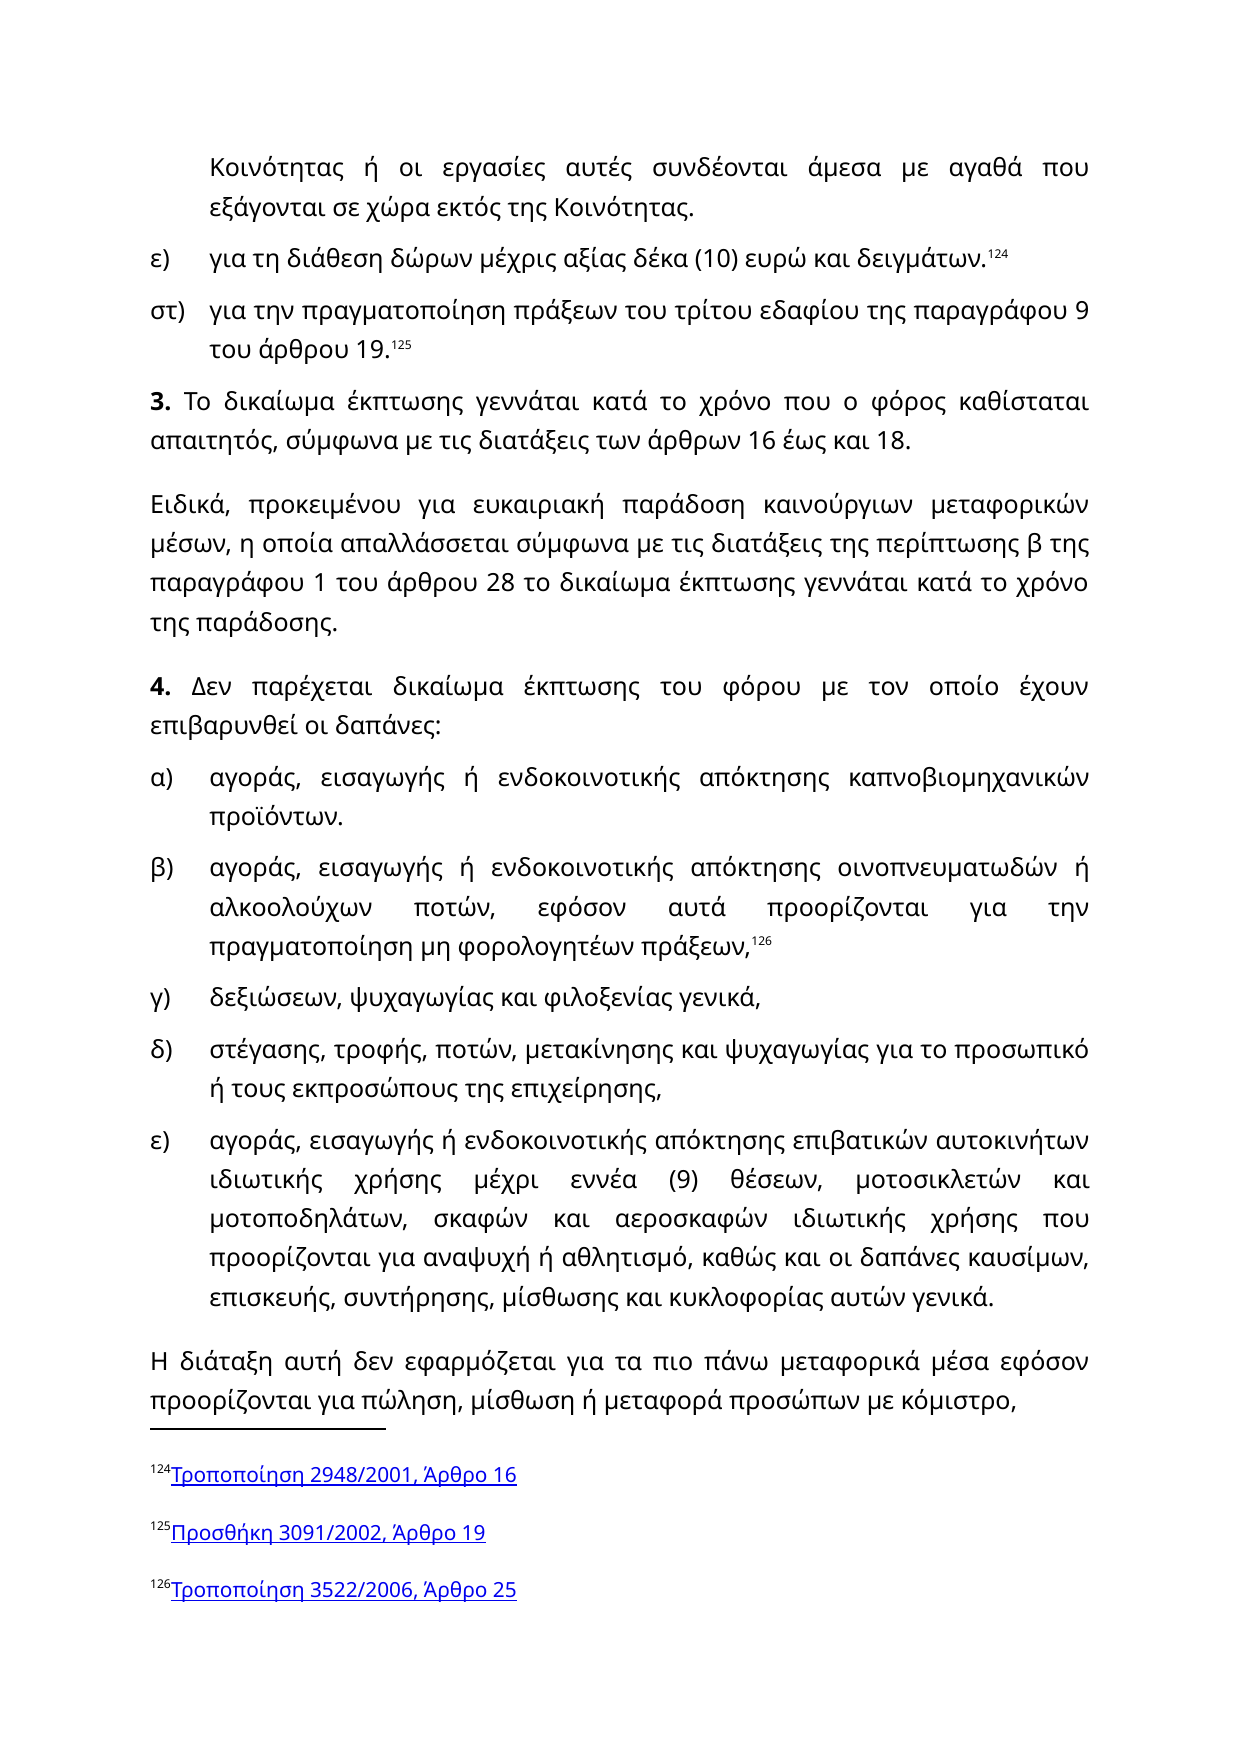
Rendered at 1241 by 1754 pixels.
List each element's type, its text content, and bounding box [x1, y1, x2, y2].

text Προσθήκη 3091/2002, Άρθρο 19 [150, 1518, 1090, 1546]
list ε) αγοράς, εισαγωγής ή ενδοκοινοτικής απόκτησης επιβατικών αυτοκινήτων ιδιωτικής χρήσης μέχρι εννέα (9) θέσεων, μοτοσικλετών και μοτοποδηλάτων, σκαφών και αεροσκαφών ιδιωτικής χρήσης που προορίζονται για αναψυχή ή αθλητισμό, καθώς και οι δαπάνες καυσίμων, επισκευής, συντήρησης, μίσθωσης και κυκλοφορίας αυτών γενικά. [150, 1122, 1090, 1313]
text Τροποποίηση 3522/2006, Άρθρο 25 [150, 1576, 1090, 1604]
list γ) δεξιώσεων, ψυχαγωγίας και φιλοξενίας γενικά, [150, 980, 1090, 1014]
text Ειδικά, προκειμένου για ευκαιριακή παράδοση καινούργιων μεταφορικών μέσων, η οποία απαλλάσσεται σύμφωνα με τις διατάξεις της περίπτωσης β της παραγράφου 1 του άρθρου 28 το δικαίωμα έκπτωσης γεννάται κατά το χρόνο της παράδοσης. [150, 487, 1090, 638]
list β) αγοράς, εισαγωγής ή ενδοκοινοτικής απόκτησης οινοπνευματωδών ή αλκοολούχων ποτών, εφόσον αυτά προορίζονται για την πραγματοποίηση μη φορολογητέων πράξεων, [150, 850, 1090, 962]
list δ) στέγασης, τροφής, ποτών, μετακίνησης και ψυχαγωγίας για το προσωπικό ή τους εκπροσώπους της επιχείρησης, [150, 1032, 1090, 1105]
list ε) για τη διάθεση δώρων μέχρις αξίας δέκα (10) ευρώ και δειγμάτων. [150, 241, 1090, 275]
text 3. Το δικαίωμα έκπτωσης γεννάται κατά το χρόνο που ο φόρος καθίσταται απαιτητός, σύμφωνα με τις διατάξεις των άρθρων 16 έως και 18. [150, 383, 1090, 457]
list στ) για την πραγματοποίηση πράξεων του τρίτου εδαφίου της παραγράφου 9 του άρθρου 19. [150, 292, 1090, 366]
list α) αγοράς, εισαγωγής ή ενδοκοινοτικής απόκτησης καπνοβιομηχανικών προϊόντων. [150, 759, 1090, 832]
text Τροποποίηση 2948/2001, Άρθρο 16 [150, 1460, 1090, 1489]
list Κοινότητας ή οι εργασίες αυτές συνδέονται άμεσα με αγαθά που εξάγονται σε χώρα εκτός της Κοινότητας. [150, 150, 1090, 223]
text 4. Δεν παρέχεται δικαίωμα έκπτωσης του φόρου με τον οποίο έχουν επιβαρυνθεί οι δαπάνες: [150, 668, 1090, 742]
text Η διάταξη αυτή δεν εφαρμόζεται για τα πιο πάνω μεταφορικά μέσα εφόσον προορίζονται για πώληση, μίσθωση ή μεταφορά προσώπων με κόμιστρο, [150, 1343, 1090, 1417]
